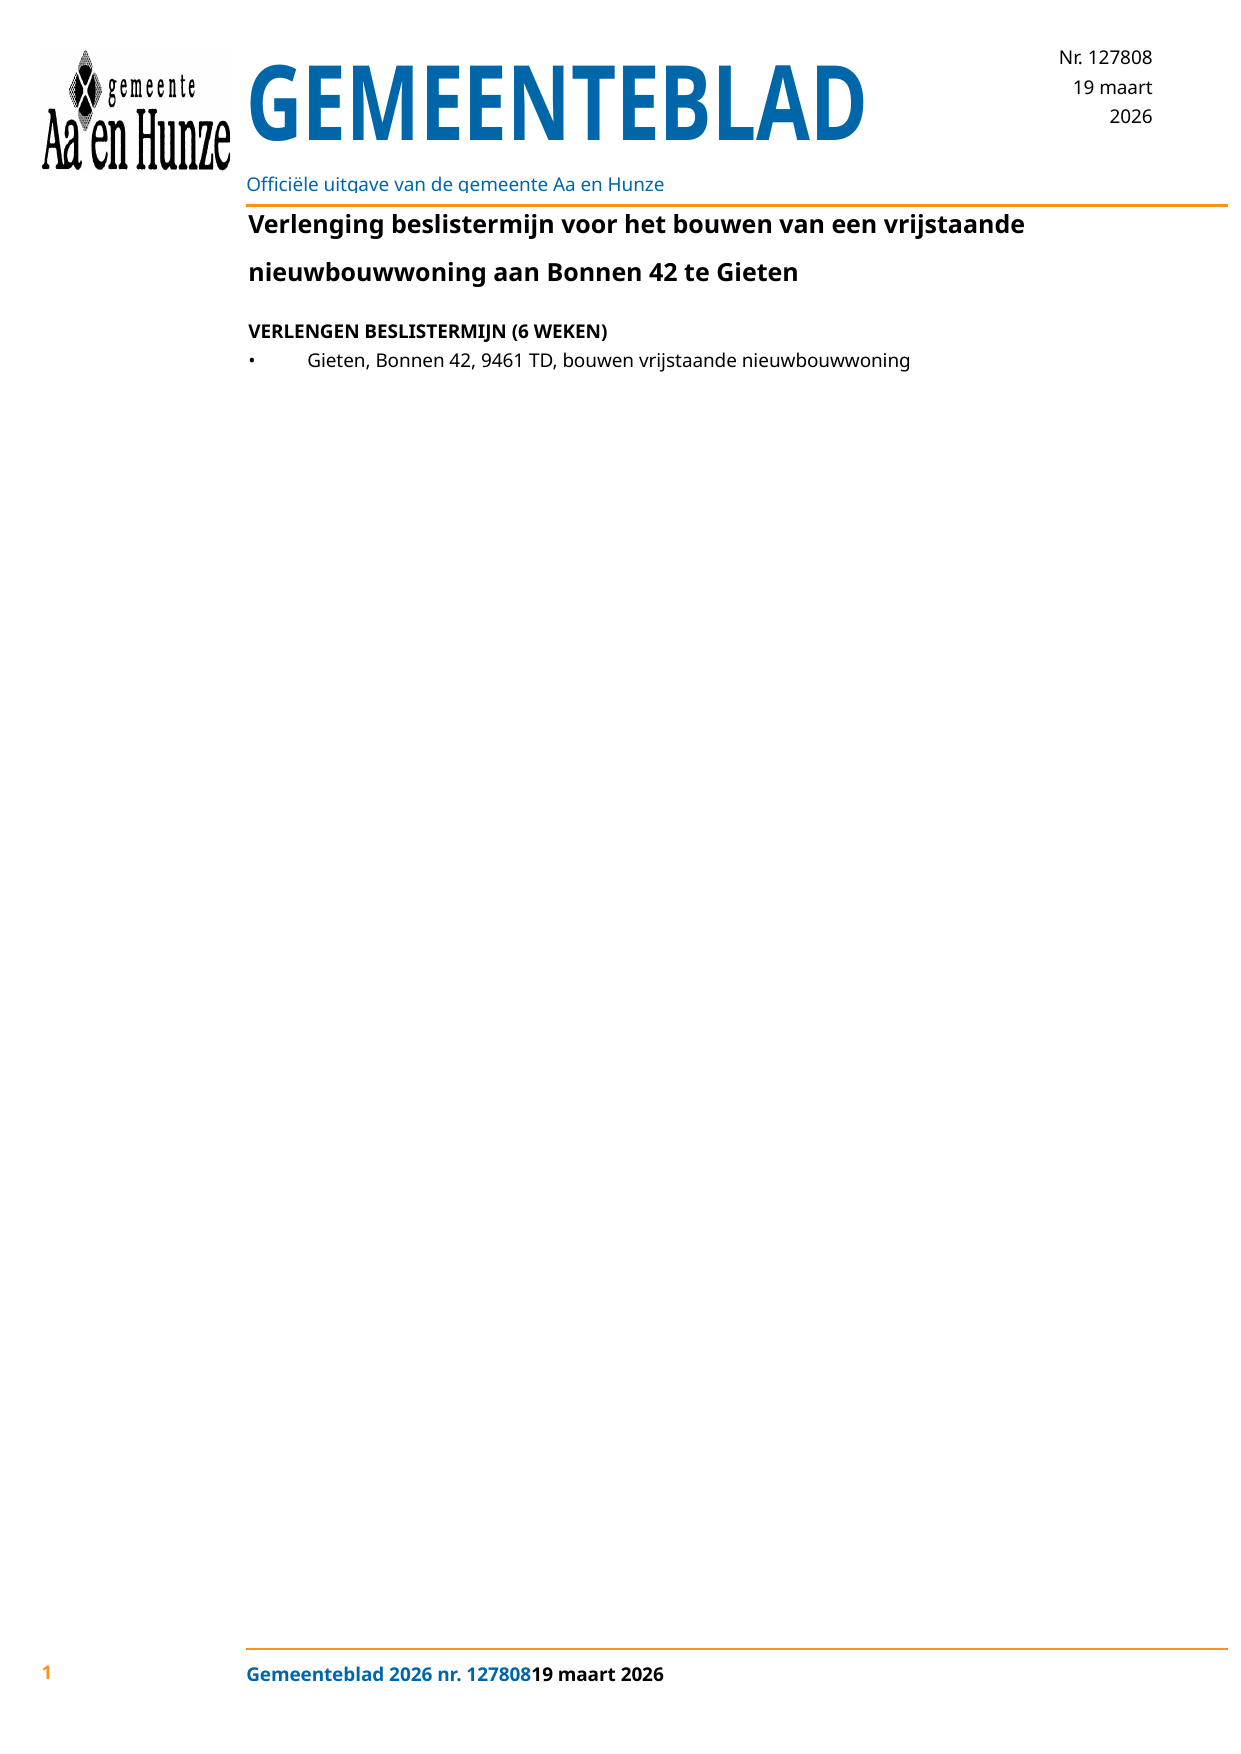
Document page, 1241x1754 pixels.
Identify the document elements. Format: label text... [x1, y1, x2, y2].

list Gieten, Bonnen 42, 9461 TD, bouwen vrijstaande nieuwbouwwoning [248, 347, 1152, 373]
text VERLENGEN BESLISTERMIJN (6 WEKEN) [248, 318, 1152, 344]
text Verlenging beslistermijn voor het bouwen van een vrijstaande nieuwbouwwoning aan Bonnen 42 te Gieten [248, 207, 1152, 288]
picture [41, 47, 231, 172]
